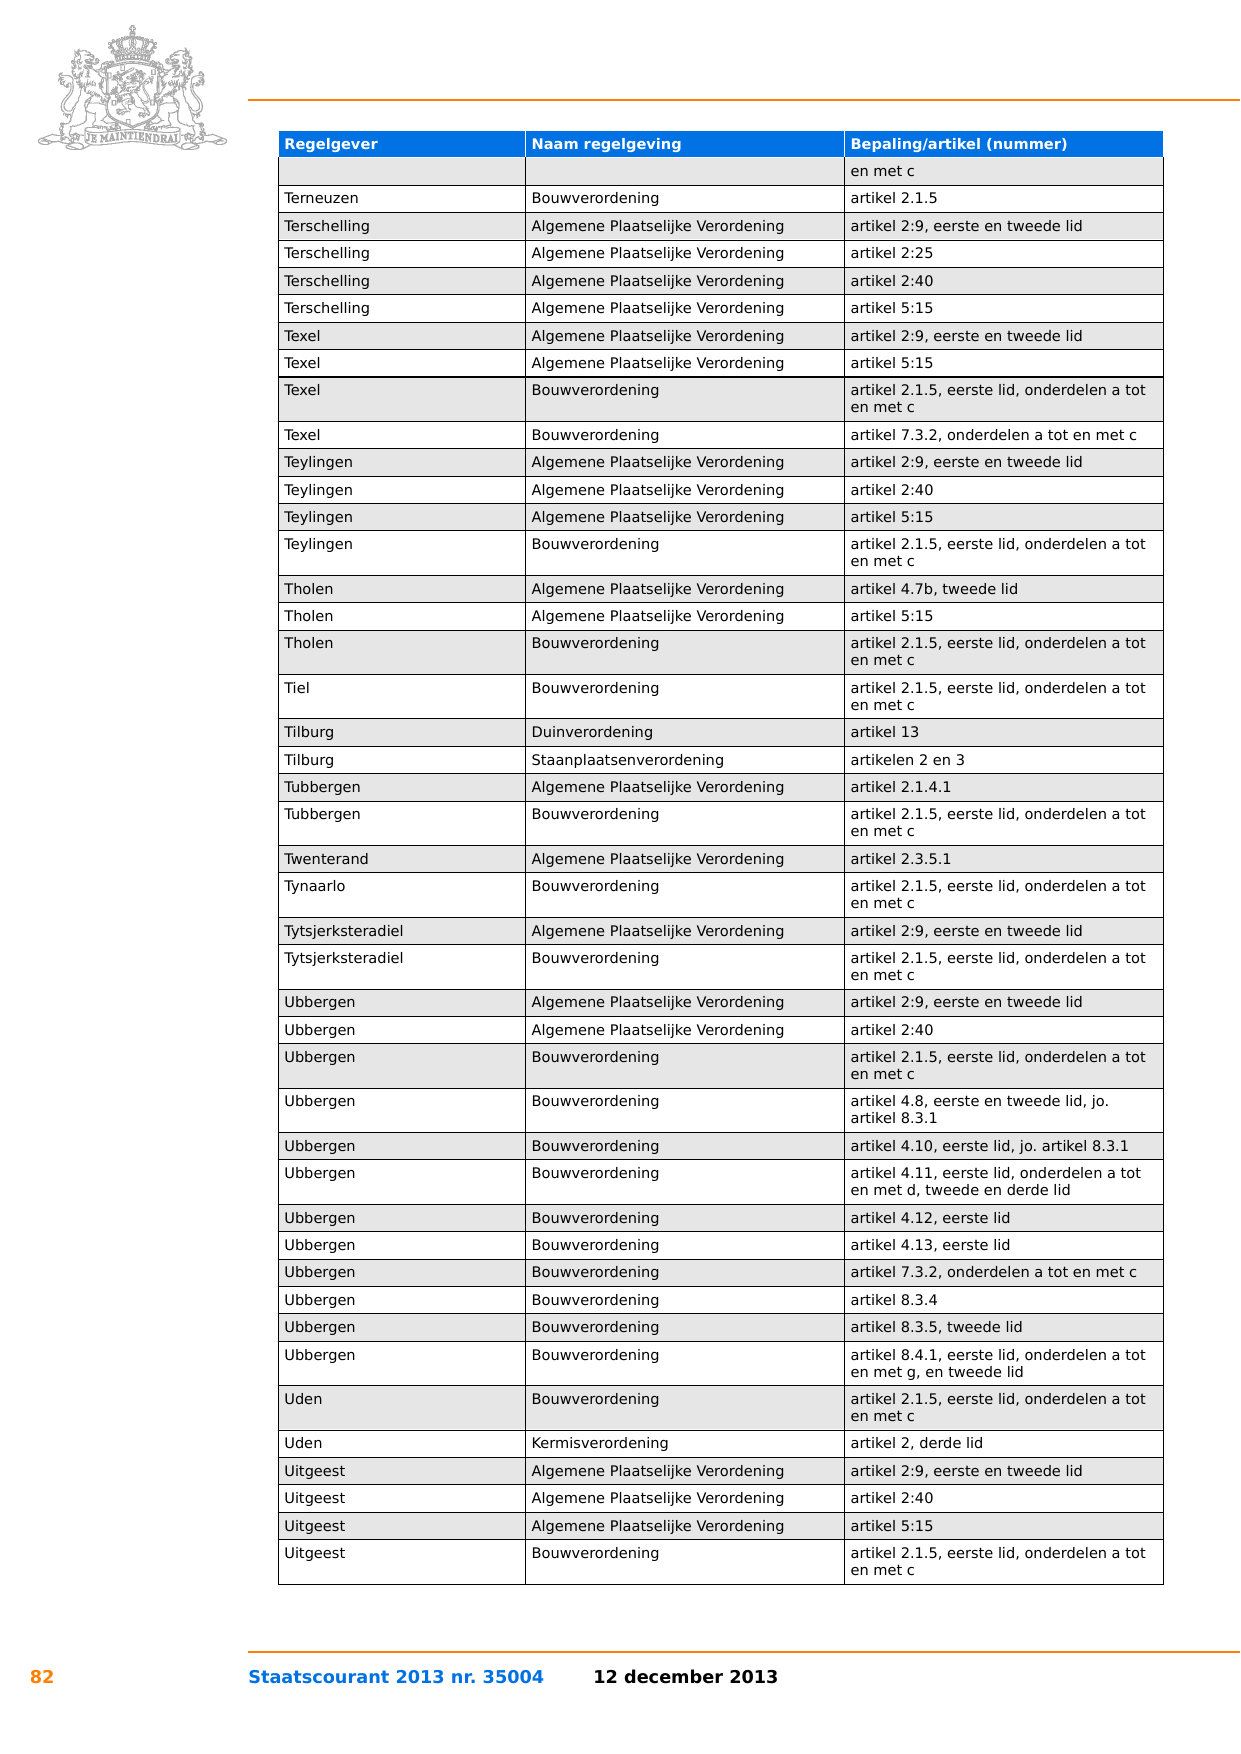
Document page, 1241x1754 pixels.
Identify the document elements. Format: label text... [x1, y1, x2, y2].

table_cell Texel [279, 422, 525, 448]
table_cell Tholen [279, 603, 525, 629]
table_cell Ubbergen [279, 1314, 525, 1341]
table_cell Terschelling [279, 213, 525, 239]
table_cell Bouwverordening [526, 422, 844, 448]
table_cell Bouwverordening [526, 945, 844, 988]
table_cell artikel 4.11, eerste lid, onderdelen a tot en met d, tweede en derde lid [845, 1160, 1163, 1204]
table_cell [526, 158, 844, 185]
table_cell Algemene Plaatselijke Verordening [526, 241, 844, 267]
table_cell Algemene Plaatselijke Verordening [526, 990, 844, 1016]
table_cell Ubbergen [279, 1260, 525, 1286]
picture [38, 25, 227, 150]
table_cell artikel 2:40 [845, 268, 1163, 294]
table_cell Algemene Plaatselijke Verordening [526, 213, 844, 239]
table_cell en met c [845, 158, 1163, 185]
table_cell Terschelling [279, 268, 525, 294]
table_cell Bouwverordening [526, 1133, 844, 1159]
table_cell [279, 158, 525, 185]
table_cell Ubbergen [279, 1089, 525, 1132]
table_cell Tytsjerksteradiel [279, 945, 525, 988]
table_cell artikel 2.3.5.1 [845, 846, 1163, 872]
table_cell artikel 4.7b, tweede lid [845, 576, 1163, 602]
table_cell Ubbergen [279, 1160, 525, 1204]
table_cell artikel 8.3.5, tweede lid [845, 1314, 1163, 1341]
table_cell Algemene Plaatselijke Verordening [526, 504, 844, 530]
table_cell Tubbergen [279, 774, 525, 801]
table_cell artikel 8.4.1, eerste lid, onderdelen a tot en met g, en tweede lid [845, 1342, 1163, 1385]
table_cell artikel 2:9, eerste en tweede lid [845, 918, 1163, 944]
table_cell Tiel [279, 675, 525, 718]
table_cell Algemene Plaatselijke Verordening [526, 1017, 844, 1043]
table_cell Duinverordening [526, 719, 844, 746]
table_cell Tubbergen [279, 802, 525, 845]
table_cell Uitgeest [279, 1513, 525, 1539]
table_cell Terneuzen [279, 186, 525, 212]
table_cell artikel 2.1.5, eerste lid, onderdelen a tot en met c [845, 873, 1163, 917]
table_cell artikel 2.1.5, eerste lid, onderdelen a tot en met c [845, 1540, 1163, 1583]
table_cell artikel 7.3.2, onderdelen a tot en met c [845, 1260, 1163, 1286]
table_cell Bouwverordening [526, 378, 844, 421]
table_header Naam regelgeving [526, 131, 844, 157]
table_cell Bouwverordening [526, 802, 844, 845]
table_cell Uitgeest [279, 1485, 525, 1512]
table_cell Ubbergen [279, 1287, 525, 1313]
table_cell artikel 5:15 [845, 504, 1163, 530]
table_cell artikel 5:15 [845, 295, 1163, 322]
table_cell Terschelling [279, 295, 525, 322]
table_cell artikel 2.1.5, eerste lid, onderdelen a tot en met c [845, 802, 1163, 845]
table_cell artikel 2:9, eerste en tweede lid [845, 990, 1163, 1016]
table_cell Tholen [279, 631, 525, 674]
table_cell Ubbergen [279, 1017, 525, 1043]
table_cell Tilburg [279, 747, 525, 773]
table_cell Texel [279, 350, 525, 376]
table_cell Algemene Plaatselijke Verordening [526, 603, 844, 629]
table_cell Bouwverordening [526, 873, 844, 917]
table_cell Tilburg [279, 719, 525, 746]
table_cell artikel 2:9, eerste en tweede lid [845, 1458, 1163, 1484]
table_cell Tynaarlo [279, 873, 525, 917]
table_cell Algemene Plaatselijke Verordening [526, 1485, 844, 1512]
table_cell Uden [279, 1386, 525, 1429]
table_cell artikel 4.13, eerste lid [845, 1232, 1163, 1258]
table_cell Bouwverordening [526, 1287, 844, 1313]
table_cell Algemene Plaatselijke Verordening [526, 774, 844, 801]
table_cell artikel 4.12, eerste lid [845, 1205, 1163, 1231]
table_cell Staanplaatsenverordening [526, 747, 844, 773]
table_cell Uden [279, 1431, 525, 1457]
table_cell artikel 2, derde lid [845, 1431, 1163, 1457]
table_cell artikel 2.1.4.1 [845, 774, 1163, 801]
table_cell artikel 2:9, eerste en tweede lid [845, 323, 1163, 349]
table_cell Bouwverordening [526, 1160, 844, 1204]
table_cell Ubbergen [279, 1205, 525, 1231]
table_cell artikel 2:40 [845, 1485, 1163, 1512]
table_cell Algemene Plaatselijke Verordening [526, 350, 844, 376]
table_cell artikel 7.3.2, onderdelen a tot en met c [845, 422, 1163, 448]
table_cell Algemene Plaatselijke Verordening [526, 846, 844, 872]
table_cell Teylingen [279, 477, 525, 503]
table_cell artikel 2.1.5, eerste lid, onderdelen a tot en met c [845, 531, 1163, 575]
table_cell Bouwverordening [526, 1044, 844, 1088]
table_cell Bouwverordening [526, 1260, 844, 1286]
table_cell artikel 2.1.5, eerste lid, onderdelen a tot en met c [845, 378, 1163, 421]
table_cell artikel 2.1.5, eerste lid, onderdelen a tot en met c [845, 631, 1163, 674]
table_cell Algemene Plaatselijke Verordening [526, 1458, 844, 1484]
table_cell Bouwverordening [526, 631, 844, 674]
table_cell Bouwverordening [526, 1089, 844, 1132]
table_cell Algemene Plaatselijke Verordening [526, 295, 844, 322]
table_cell Teylingen [279, 449, 525, 476]
table_cell artikel 2.1.5, eerste lid, onderdelen a tot en met c [845, 945, 1163, 988]
table_cell Bouwverordening [526, 1314, 844, 1341]
table_cell Teylingen [279, 531, 525, 575]
table_cell Ubbergen [279, 1133, 525, 1159]
table_cell Twenterand [279, 846, 525, 872]
table_cell Bouwverordening [526, 1386, 844, 1429]
table_cell artikel 2:40 [845, 477, 1163, 503]
table_cell Algemene Plaatselijke Verordening [526, 576, 844, 602]
table_cell Ubbergen [279, 1342, 525, 1385]
table_cell artikel 2.1.5 [845, 186, 1163, 212]
table_cell artikel 2:25 [845, 241, 1163, 267]
table_cell artikel 8.3.4 [845, 1287, 1163, 1313]
table_cell artikel 2.1.5, eerste lid, onderdelen a tot en met c [845, 1386, 1163, 1429]
table_cell Ubbergen [279, 1044, 525, 1088]
table_header Bepaling/artikel (nummer) [845, 131, 1163, 157]
table_cell Algemene Plaatselijke Verordening [526, 449, 844, 476]
table_cell artikel 5:15 [845, 350, 1163, 376]
table_cell artikel 2.1.5, eerste lid, onderdelen a tot en met c [845, 675, 1163, 718]
table_cell artikel 2.1.5, eerste lid, onderdelen a tot en met c [845, 1044, 1163, 1088]
table_cell Bouwverordening [526, 186, 844, 212]
table_cell artikel 13 [845, 719, 1163, 746]
table_cell Bouwverordening [526, 531, 844, 575]
table_cell artikel 5:15 [845, 603, 1163, 629]
table_cell Bouwverordening [526, 1540, 844, 1583]
table_cell Algemene Plaatselijke Verordening [526, 268, 844, 294]
table_cell Ubbergen [279, 1232, 525, 1258]
table_cell artikel 2:9, eerste en tweede lid [845, 449, 1163, 476]
table_cell Bouwverordening [526, 1342, 844, 1385]
table_cell Texel [279, 378, 525, 421]
table_cell artikel 4.10, eerste lid, jo. artikel 8.3.1 [845, 1133, 1163, 1159]
table_cell Uitgeest [279, 1458, 525, 1484]
table_cell Texel [279, 323, 525, 349]
table_cell Bouwverordening [526, 1205, 844, 1231]
table_cell Teylingen [279, 504, 525, 530]
table_cell artikel 4.8, eerste en tweede lid, jo. artikel 8.3.1 [845, 1089, 1163, 1132]
table_cell Tytsjerksteradiel [279, 918, 525, 944]
table_header Regelgever [279, 131, 525, 157]
table_cell artikelen 2 en 3 [845, 747, 1163, 773]
table_cell Terschelling [279, 241, 525, 267]
table_cell Bouwverordening [526, 675, 844, 718]
table_cell Algemene Plaatselijke Verordening [526, 323, 844, 349]
table_cell artikel 2:40 [845, 1017, 1163, 1043]
table_cell Tholen [279, 576, 525, 602]
table_cell Ubbergen [279, 990, 525, 1016]
table_cell Algemene Plaatselijke Verordening [526, 477, 844, 503]
table_cell Kermisverordening [526, 1431, 844, 1457]
table_cell artikel 2:9, eerste en tweede lid [845, 213, 1163, 239]
table_cell Algemene Plaatselijke Verordening [526, 1513, 844, 1539]
table_cell Uitgeest [279, 1540, 525, 1583]
table_cell Algemene Plaatselijke Verordening [526, 918, 844, 944]
table_cell artikel 5:15 [845, 1513, 1163, 1539]
table_cell Bouwverordening [526, 1232, 844, 1258]
